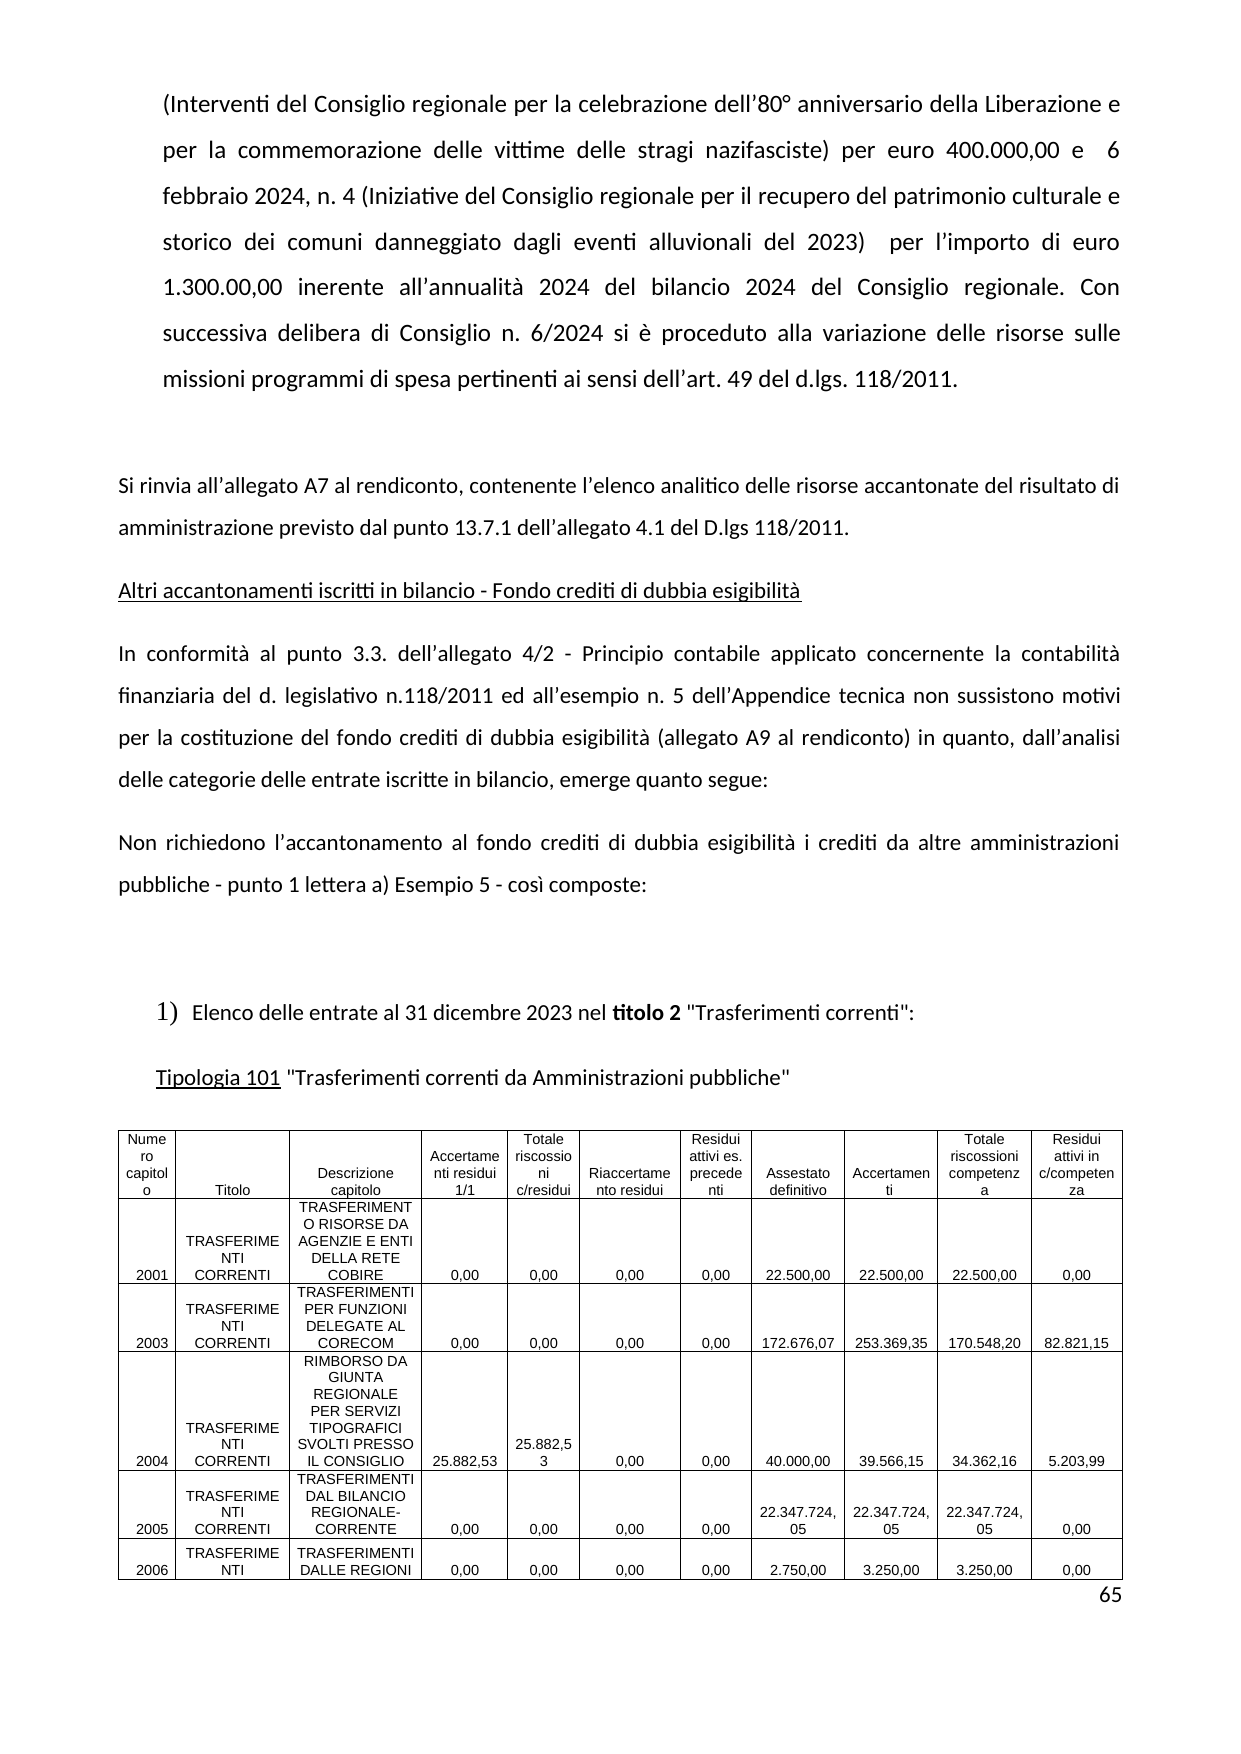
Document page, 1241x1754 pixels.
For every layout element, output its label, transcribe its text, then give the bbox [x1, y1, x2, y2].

table_header Titolo [176, 1131, 289, 1198]
table_cell 0,00 [681, 1352, 751, 1469]
table_header Accertamenti residui 1/1 [422, 1131, 507, 1198]
table_cell 82.821,15 [1032, 1284, 1122, 1351]
table_cell TRASFERIMENTI CORRENTI [176, 1352, 289, 1469]
table_cell 0,00 [580, 1539, 680, 1579]
table_cell 172.676,07 [752, 1284, 844, 1351]
table_cell 0,00 [508, 1284, 579, 1351]
table_cell 22.347.724,05 [752, 1471, 844, 1538]
table_cell 0,00 [508, 1539, 579, 1579]
table_header Descrizione capitolo [290, 1131, 421, 1198]
table_cell TRASFERIMENTI [176, 1539, 289, 1579]
table_cell 0,00 [1032, 1539, 1122, 1579]
table_cell 5.203,99 [1032, 1352, 1122, 1469]
table_cell 0,00 [422, 1284, 507, 1351]
table_cell TRASFERIMENTI CORRENTI [176, 1199, 289, 1283]
table_cell 22.500,00 [938, 1199, 1031, 1283]
table_cell 170.548,20 [938, 1284, 1031, 1351]
table_cell 2001 [119, 1199, 175, 1283]
table_cell 39.566,15 [845, 1352, 937, 1469]
table_cell 2006 [119, 1539, 175, 1579]
table_header Assestato definitivo [752, 1131, 844, 1198]
table_cell 2.750,00 [752, 1539, 844, 1579]
table_cell 25.882,53 [508, 1352, 579, 1469]
text Tipologia 101 "Trasferimenti correnti da Amministrazioni pubbliche" [156, 1063, 1122, 1091]
table_cell 0,00 [580, 1284, 680, 1351]
table_cell 0,00 [508, 1199, 579, 1283]
table_cell TRASFERIMENTI DAL BILANCIO REGIONALE-CORRENTE [290, 1471, 421, 1538]
table_cell 0,00 [508, 1471, 579, 1538]
table_cell 3.250,00 [938, 1539, 1031, 1579]
table_cell RIMBORSO DA GIUNTA REGIONALE PER SERVIZI TIPOGRAFICI SVOLTI PRESSO IL CONSIGLIO [290, 1352, 421, 1469]
text Altri accantonamenti iscritti in bilancio - Fondo crediti di dubbia esigibilità [118, 576, 1122, 604]
table_cell 253.369,35 [845, 1284, 937, 1351]
table_cell 25.882,53 [422, 1352, 507, 1469]
table_cell 2005 [119, 1471, 175, 1538]
table_cell 0,00 [1032, 1471, 1122, 1538]
table_cell 22.347.724,05 [938, 1471, 1031, 1538]
table_header Totale riscossioni competenza [938, 1131, 1031, 1198]
table_cell TRASFERIMENTI DALLE REGIONI [290, 1539, 421, 1579]
table_cell 22.347.724,05 [845, 1471, 937, 1538]
table_cell 3.250,00 [845, 1539, 937, 1579]
table_cell 0,00 [422, 1539, 507, 1579]
table_cell 2004 [119, 1352, 175, 1469]
table_cell TRASFERIMENTO RISORSE DA AGENZIE E ENTI DELLA RETE COBIRE [290, 1199, 421, 1283]
table_cell 40.000,00 [752, 1352, 844, 1469]
table_header Accertamenti [845, 1131, 937, 1198]
table_cell 34.362,16 [938, 1352, 1031, 1469]
table_cell TRASFERIMENTI CORRENTI [176, 1284, 289, 1351]
text Non richiedono l’accantonamento al fondo crediti di dubbia esigibilità i crediti da altre amministrazioni pubbliche - punto 1 lettera a) Esempio 5 - così composte: [118, 828, 1122, 898]
table_header Residui attivi in c/competenza [1032, 1131, 1122, 1198]
table_cell 0,00 [681, 1199, 751, 1283]
list (Interventi del Consiglio regionale per la celebrazione dell’80° anniversario della Liberazione e per la commemorazione delle vittime delle stragi nazifasciste) per euro 400.000,00 e 6 febbraio 2024, n. 4 (Iniziative del Consiglio regionale per il recupero del patrimonio culturale e storico dei comuni danneggiato dagli eventi alluvionali del 2023) per l’importo di euro 1.300.00,00 inerente all’annualità 2024 del bilancio 2024 del Consiglio regionale. Con successiva delibera di Consiglio n. 6/2024 si è proceduto alla variazione delle risorse sulle missioni programmi di spesa pertinenti ai sensi dell’art. 49 del d.lgs. 118/2011. [162, 89, 1122, 393]
table_cell 0,00 [681, 1284, 751, 1351]
list Elenco delle entrate al 31 dicembre 2023 nel titolo 2 "Trasferimenti correnti": [156, 996, 1122, 1027]
table_header Numero capitolo [119, 1131, 175, 1198]
text Si rinvia all’allegato A7 al rendiconto, contenente l’elenco analitico delle risorse accantonate del risultato di amministrazione previsto dal punto 13.7.1 dell’allegato 4.1 del D.lgs 118/2011. [118, 472, 1122, 542]
table_header Riaccertamento residui [580, 1131, 680, 1198]
text In conformità al punto 3.3. dell’allegato 4/2 - Principio contabile applicato concernente la contabilità finanziaria del d. legislativo n.118/2011 ed all’esempio n. 5 dell’Appendice tecnica non sussistono motivi per la costituzione del fondo crediti di dubbia esigibilità (allegato A9 al rendiconto) in quanto, dall’analisi delle categorie delle entrate iscritte in bilancio, emerge quanto segue: [118, 639, 1122, 793]
table_header Residui attivi es. precedenti [681, 1131, 751, 1198]
table_cell TRASFERIMENTI PER FUNZIONI DELEGATE AL CORECOM [290, 1284, 421, 1351]
table_cell 0,00 [681, 1539, 751, 1579]
table_cell 0,00 [580, 1471, 680, 1538]
table_cell 22.500,00 [752, 1199, 844, 1283]
table_cell 0,00 [681, 1471, 751, 1538]
table_cell 0,00 [422, 1199, 507, 1283]
table_cell 0,00 [580, 1199, 680, 1283]
table_cell 0,00 [1032, 1199, 1122, 1283]
table_cell 22.500,00 [845, 1199, 937, 1283]
table_cell 0,00 [422, 1471, 507, 1538]
table_cell 0,00 [580, 1352, 680, 1469]
table_cell 2003 [119, 1284, 175, 1351]
table_header Totale riscossioni c/residui [508, 1131, 579, 1198]
table_cell TRASFERIMENTI CORRENTI [176, 1471, 289, 1538]
